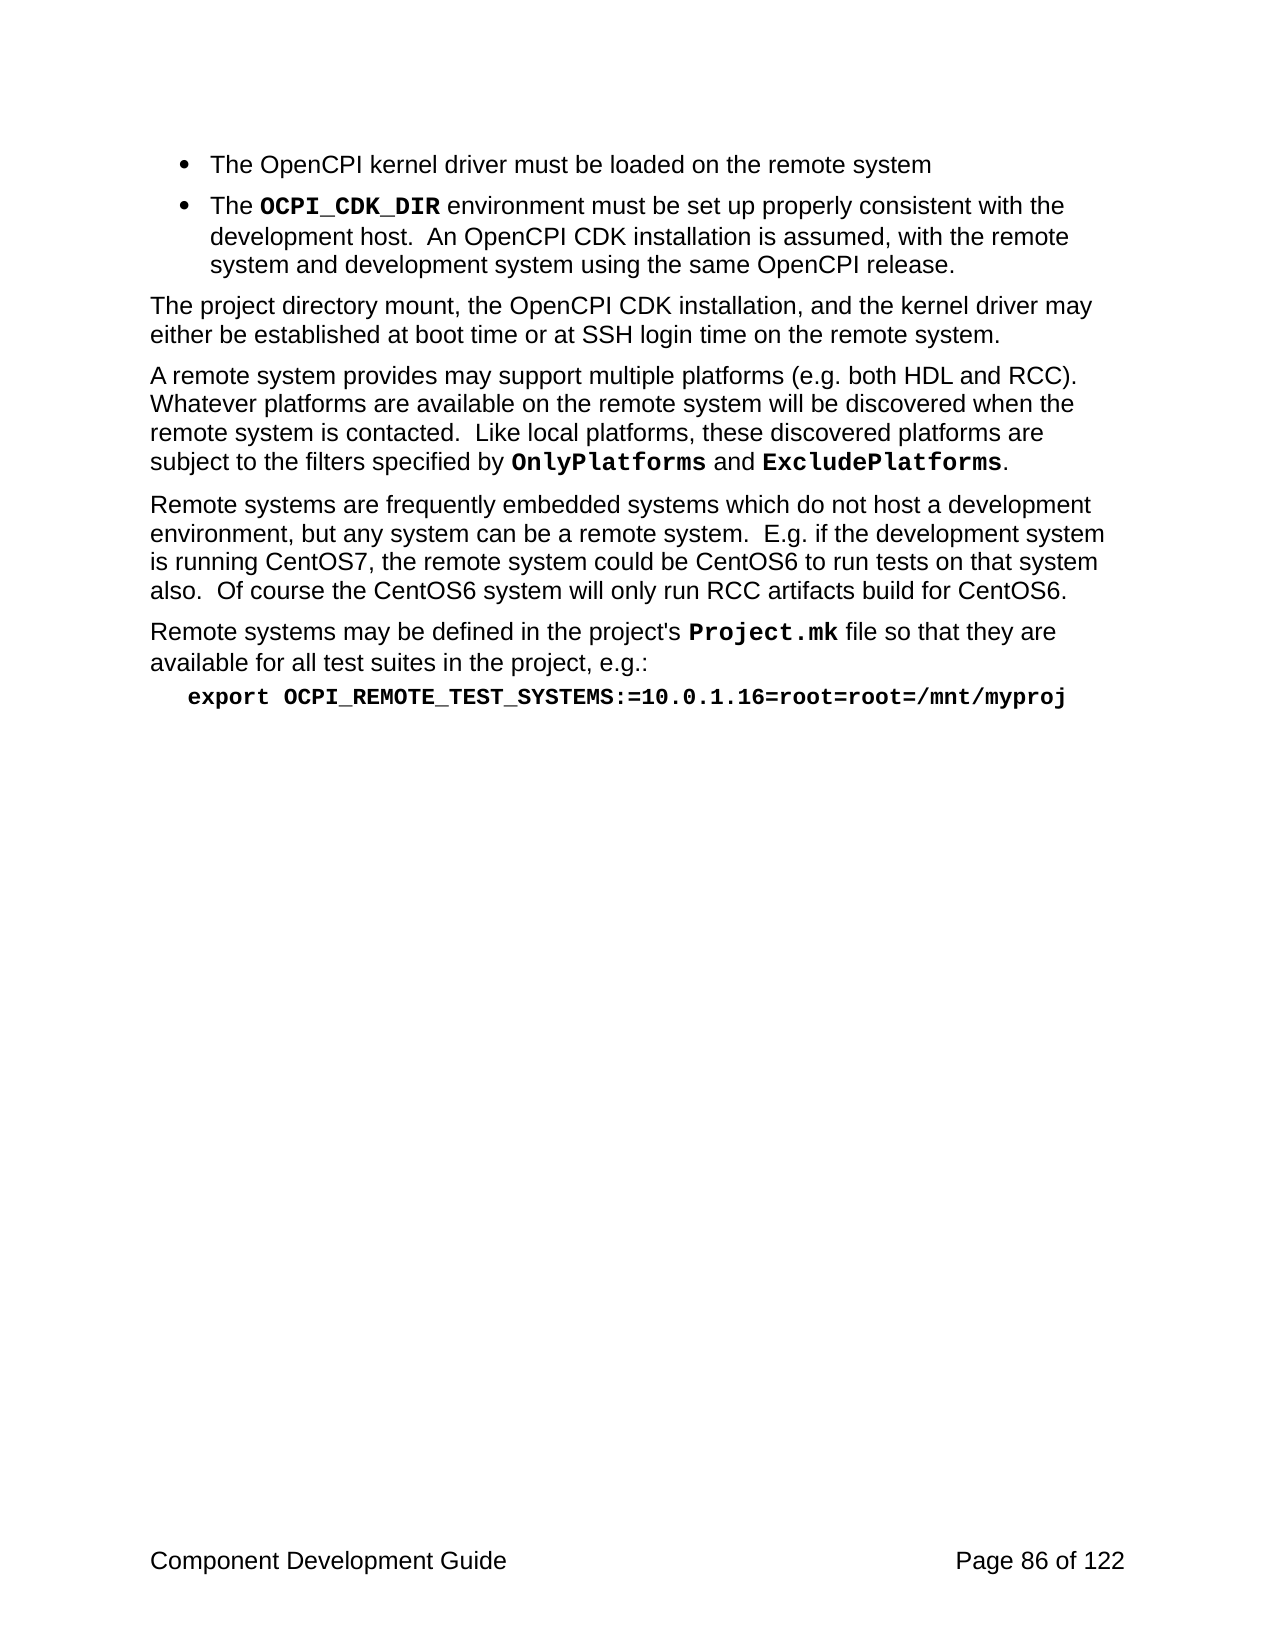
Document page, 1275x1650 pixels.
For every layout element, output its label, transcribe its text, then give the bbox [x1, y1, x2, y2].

text Remote systems are frequently embedded systems which do not host a development environment, but any system can be a remote system. E.g. if the development system is running CentOS7, the remote system could be CentOS6 to run tests on that system also. Of course the CentOS6 system will only run RCC artifacts build for CentOS6. [150, 490, 1125, 605]
text Remote systems may be defined in the project's Project.mk file so that they are available for all test suites in the project, e.g.: [150, 617, 1125, 677]
list The OpenCPI kernel driver must be loaded on the remote system [180, 150, 1125, 179]
text The project directory mount, the OpenCPI CDK installation, and the kernel driver may either be established at boot time or at SSH login time on the remote system. [150, 291, 1125, 349]
text export OCPI_REMOTE_TEST_SYSTEMS:=10.0.1.16=root=root=/mnt/myproj [187, 686, 1125, 711]
list The OCPI_CDK_DIR environment must be set up properly consistent with the development host. An OpenCPI CDK installation is assumed, with the remote system and development system using the same OpenCPI release. [180, 191, 1125, 279]
